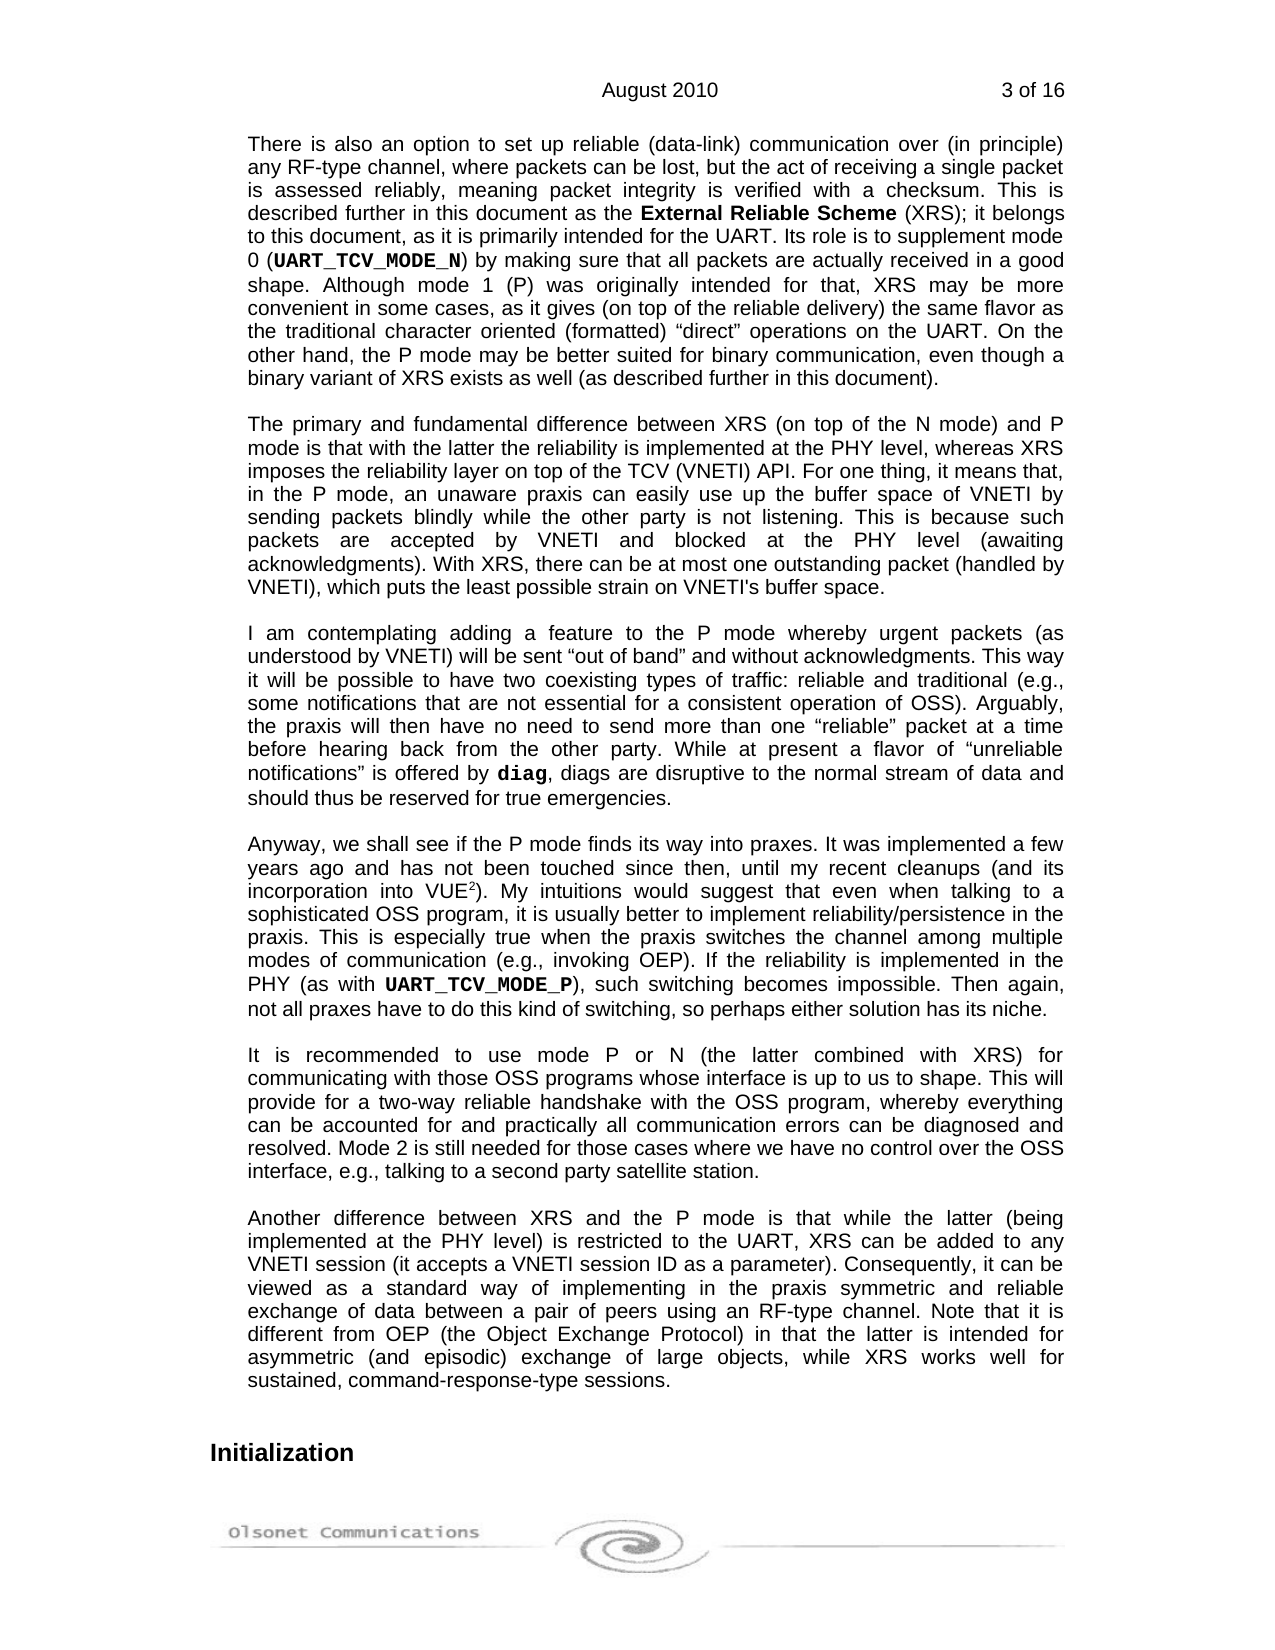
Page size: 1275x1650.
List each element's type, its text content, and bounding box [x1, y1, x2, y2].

text Another difference between XRS and the P mode is that while the latter (being implemented at the PHY level) is restricted to the UART, XRS can be added to any VNETI session (it accepts a VNETI session ID as a parameter). Consequently, it can be viewed as a standard way of implementing in the praxis symmetric and reliable exchange of data between a pair of peers using an RF-type channel. Note that it is different from OEP (the Object Exchange Protocol) in that the latter is intended for asymmetric (and episodic) exchange of large objects, while XRS works well for sustained, command-response-type sessions. [247, 1206, 1065, 1392]
picture [210, 1504, 1065, 1596]
text The primary and fundamental difference between XRS (on top of the N mode) and P mode is that with the latter the reliability is implemented at the PHY level, whereas XRS imposes the reliability layer on top of the TCV (VNETI) API. For one thing, it means that, in the P mode, an unaware praxis can easily use up the buffer space of VNETI by sending packets blindly while the other party is not listening. This is because such packets are accepted by VNETI and blocked at the PHY level (awaiting acknowledgments). With XRS, there can be at most one outstanding packet (handled by VNETI), which puts the least possible strain on VNETI's buffer space. [247, 413, 1065, 599]
subtitle Initialization [210, 1439, 1065, 1467]
text Anyway, we shall see if the P mode finds its way into praxes. It was implemented a few years ago and has not been touched since then, until my recent cleanups (and its incorporation into VUE2). My intuitions would suggest that even when talking to a sophisticated OSS program, it is usually better to implement reliability/persistence in the praxis. This is especially true when the praxis switches the channel among multiple modes of communication (e.g., invoking OEP). If the reliability is implemented in the PHY (as with UART_TCV_MODE_P), such switching becomes impossible. Then again, not all praxes have to do this kind of switching, so perhaps either solution has its niche. [247, 833, 1065, 1021]
text There is also an option to set up reliable (data-link) communication over (in principle) any RF-type channel, where packets can be lost, but the act of receiving a single packet is assessed reliably, meaning packet integrity is verified with a checksum. This is described further in this document as the External Reliable Scheme (XRS); it belongs to this document, as it is primarily intended for the UART. Its role is to supplement mode 0 (UART_TCV_MODE_N) by making sure that all packets are actually received in a good shape. Although mode 1 (P) was originally intended for that, XRS may be more convenient in some cases, as it gives (on top of the reliable delivery) the same flavor as the traditional character oriented (formatted) “direct” operations on the UART. On the other hand, the P mode may be better suited for binary communication, even though a binary variant of XRS exists as well (as described further in this document). [247, 132, 1065, 389]
text I am contemplating adding a feature to the P mode whereby urgent packets (as understood by VNETI) will be sent “out of band” and without acknowledgments. This way it will be possible to have two coexisting types of traffic: reliable and traditional (e.g., some notifications that are not essential for a consistent operation of OSS). Arguably, the praxis will then have no need to send more than one “reliable” packet at a time before hearing back from the other party. While at present a flavor of “unreliable notifications” is offered by diag, diags are disruptive to the normal stream of data and should thus be reserved for true emergencies. [247, 622, 1065, 809]
text It is recommended to use mode P or N (the latter combined with XRS) for communicating with those OSS programs whose interface is up to us to shape. This will provide for a two-way reliable handshake with the OSS program, whereby everything can be accounted for and practically all communication errors can be diagnosed and resolved. Mode 2 is still needed for those cases where we have no control over the OSS interface, e.g., talking to a second party satellite station. [247, 1044, 1065, 1183]
